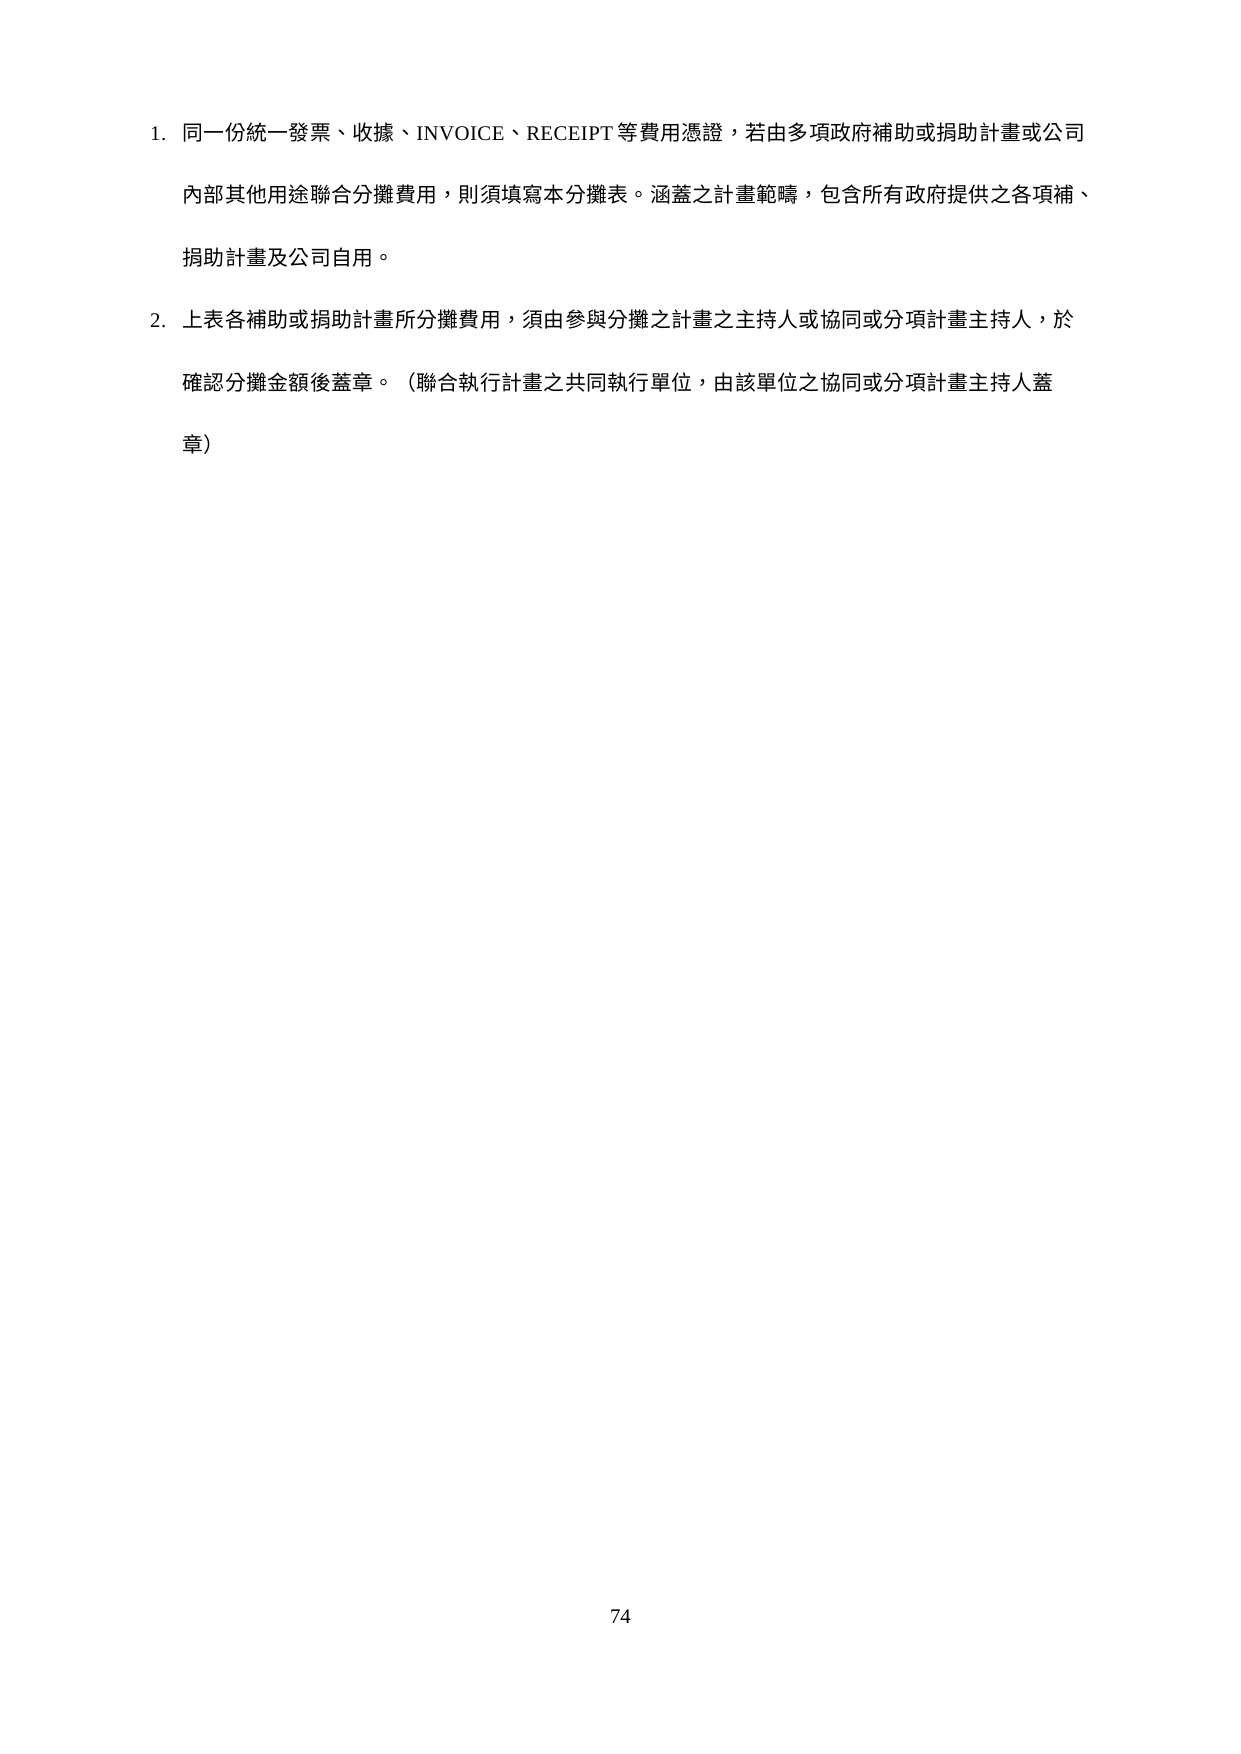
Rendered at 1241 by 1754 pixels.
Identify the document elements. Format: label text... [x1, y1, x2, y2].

list 上表各補助或捐助計畫所分攤費用，須由參與分攤之計畫之主持人或協同或分項計畫主持人，於確認分攤金額後蓋章。（聯合執行計畫之共同執行單位，由該單位之協同或分項計畫主持人蓋章） [150, 277, 1090, 464]
list 同一份統一發票、收據、INVOICE、RECEIPT等費用憑證，若由多項政府補助或捐助計畫或公司內部其他用途聯合分攤費用，則須填寫本分攤表。涵蓋之計畫範疇，包含所有政府提供之各項補、捐助計畫及公司自用。 [150, 89, 1090, 277]
